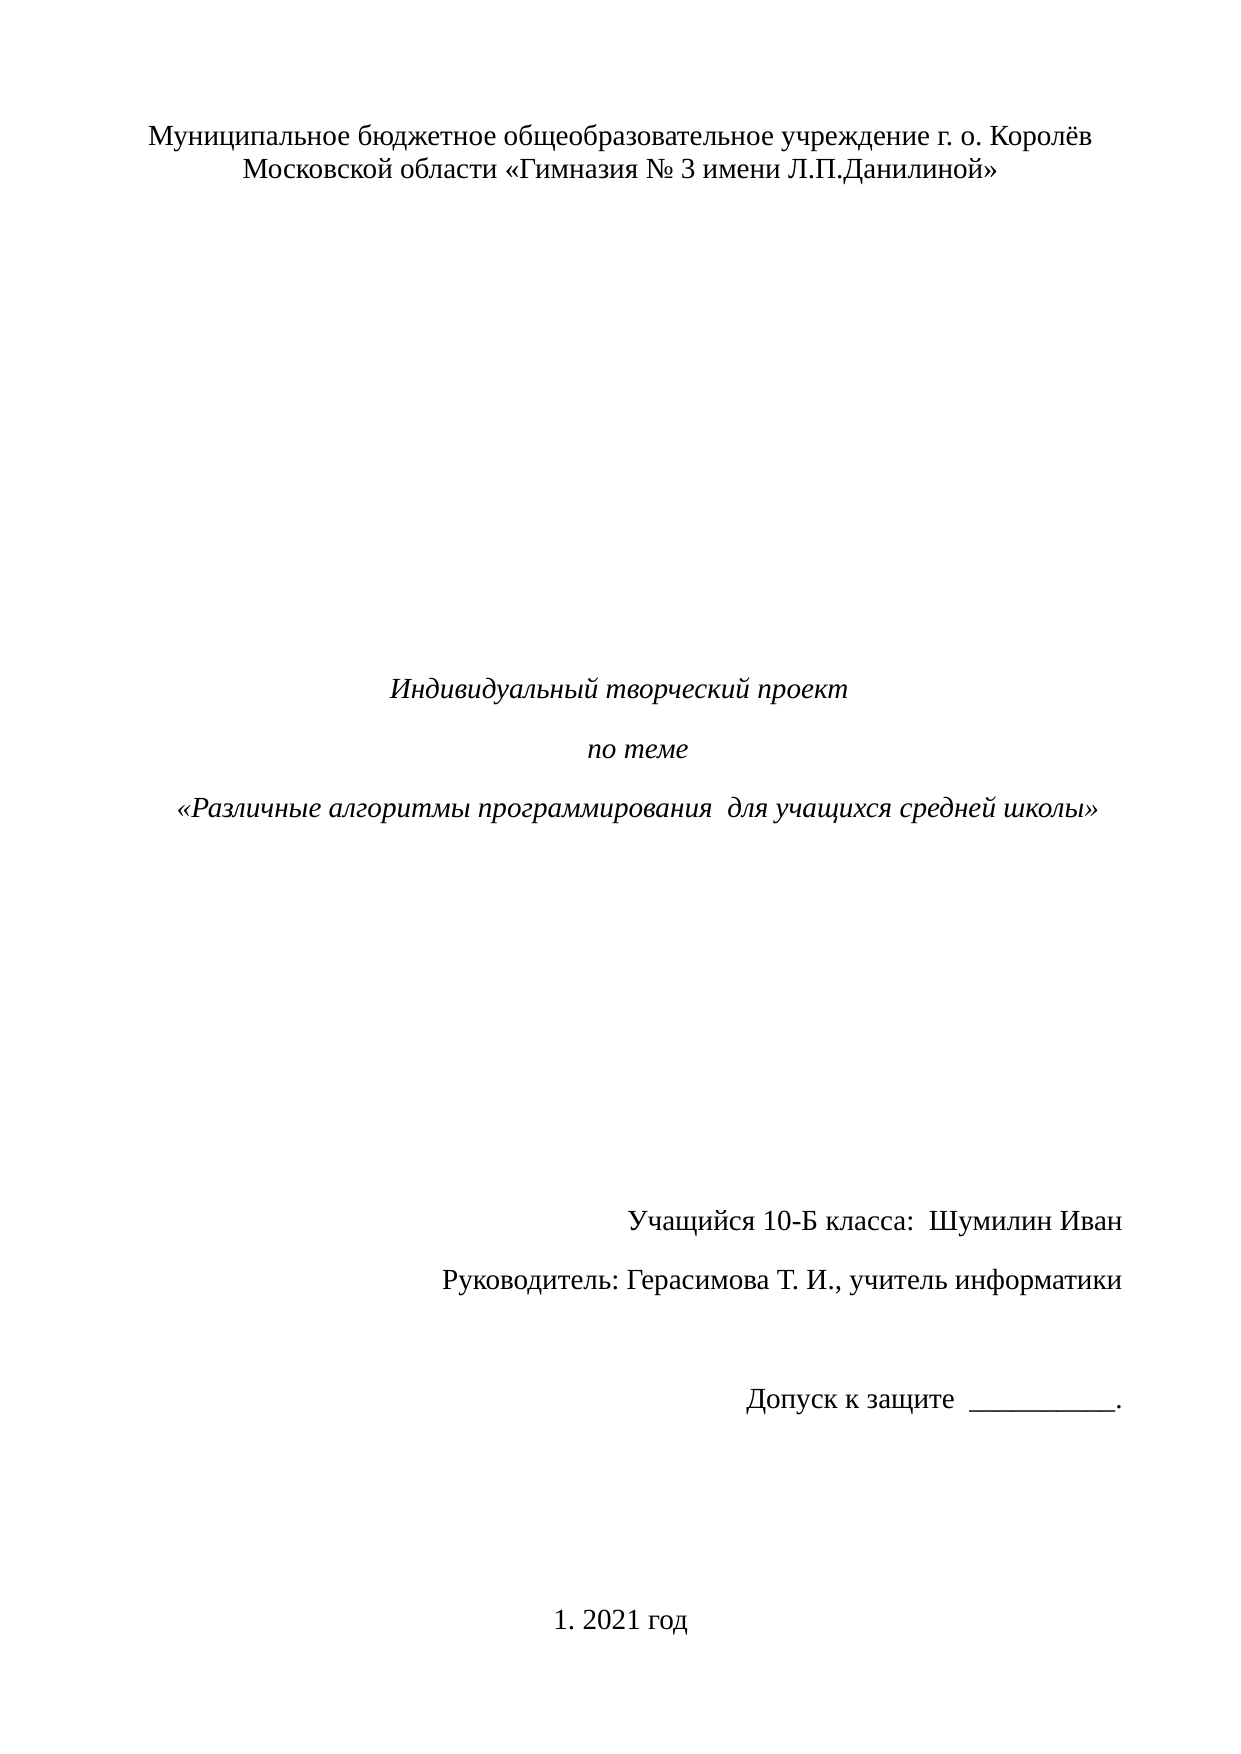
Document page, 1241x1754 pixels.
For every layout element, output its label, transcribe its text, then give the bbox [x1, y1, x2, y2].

list Учащийся 10-Б класса: Шумилин Иван [118, 1087, 1123, 1236]
list Индивидуальный творческий проект [118, 325, 1122, 705]
list Муниципальное бюджетное общеобразовательное учреждение г. о. Королёв Московской области «Гимназия № 3 имени Л.П.Данилиной» [118, 118, 1122, 185]
list по теме [156, 731, 1122, 764]
list «Различные алгоритмы программирования для учащихся средней школы» [156, 790, 1122, 824]
list Руководитель: Герасимова Т. И., учитель информатики [156, 1262, 1122, 1296]
list Допуск к защите __________. [156, 1381, 1122, 1414]
